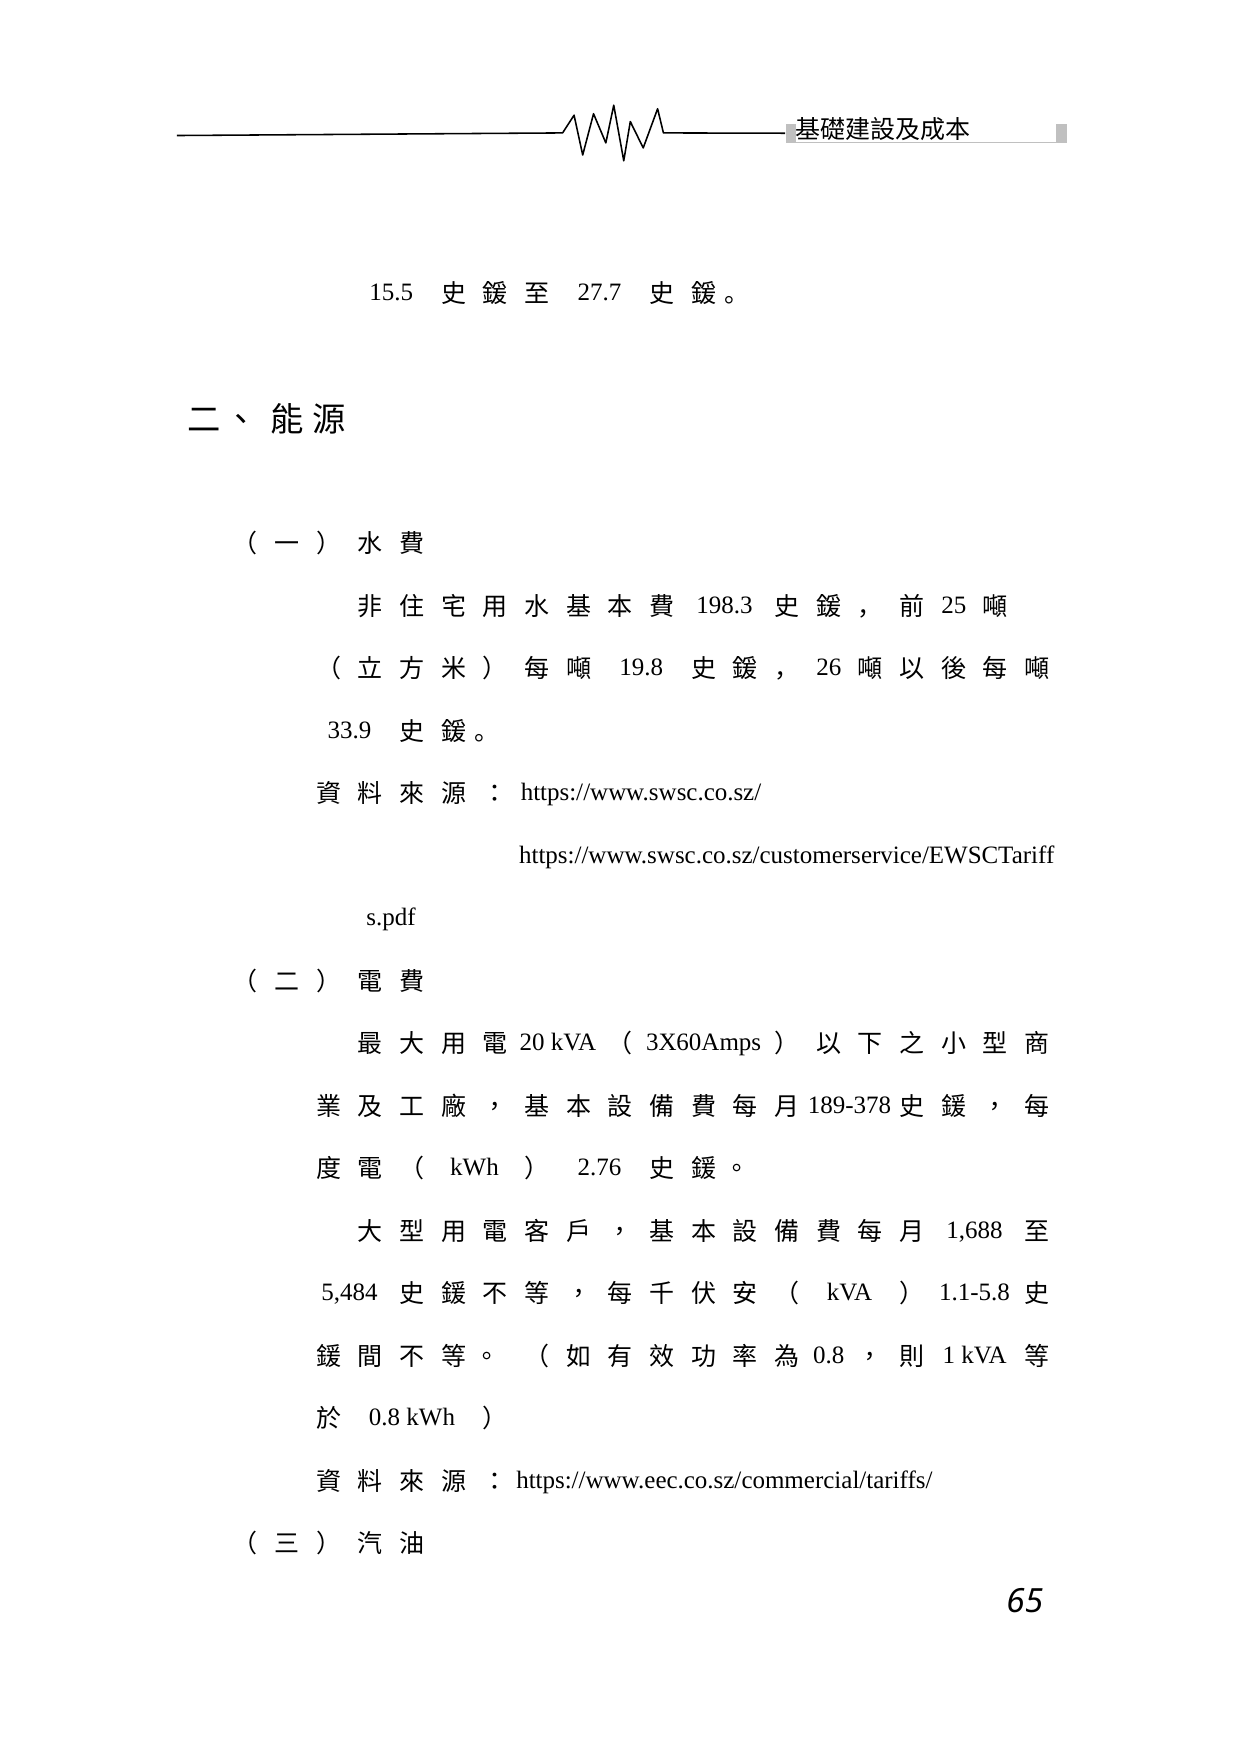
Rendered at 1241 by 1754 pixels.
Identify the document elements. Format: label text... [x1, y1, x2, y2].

text 二、能源 [183, 375, 1058, 438]
text 資料來源：https://www.swsc.co.sz/ [281, 750, 1058, 813]
text 資料來源：https://www.eec.co.sz/commercial/tariffs/ [281, 1438, 1058, 1500]
text （一）水費 [207, 500, 1058, 563]
text （三）汽油 [207, 1500, 1058, 1563]
text https://www.swsc.co.sz/customerservice/EWSCTariffs.pdf [281, 813, 1058, 938]
text （二）電費 [207, 938, 1058, 1000]
text 15.5史鍰至27.7史鍰。 [281, 250, 1058, 313]
text 非住宅用水基本費198.3史鍰，前25噸（立方米）每噸19.8史鍰，26噸以後每噸33.9史鍰。 [281, 563, 1058, 750]
text 大型用電客戶，基本設備費每月1,688至5,484史鍰不等，每千伏安（kVA）1.1-5.8史鍰間不等。（如有效功率為0.8，則1 kVA等於0.8 kWh） [281, 1188, 1058, 1438]
text 最大用電20 kVA（3X60Amps）以下之小型商業及工廠，基本設備費每月189-378史鍰，每度電（kWh）2.76史鍰。 [281, 1000, 1058, 1188]
